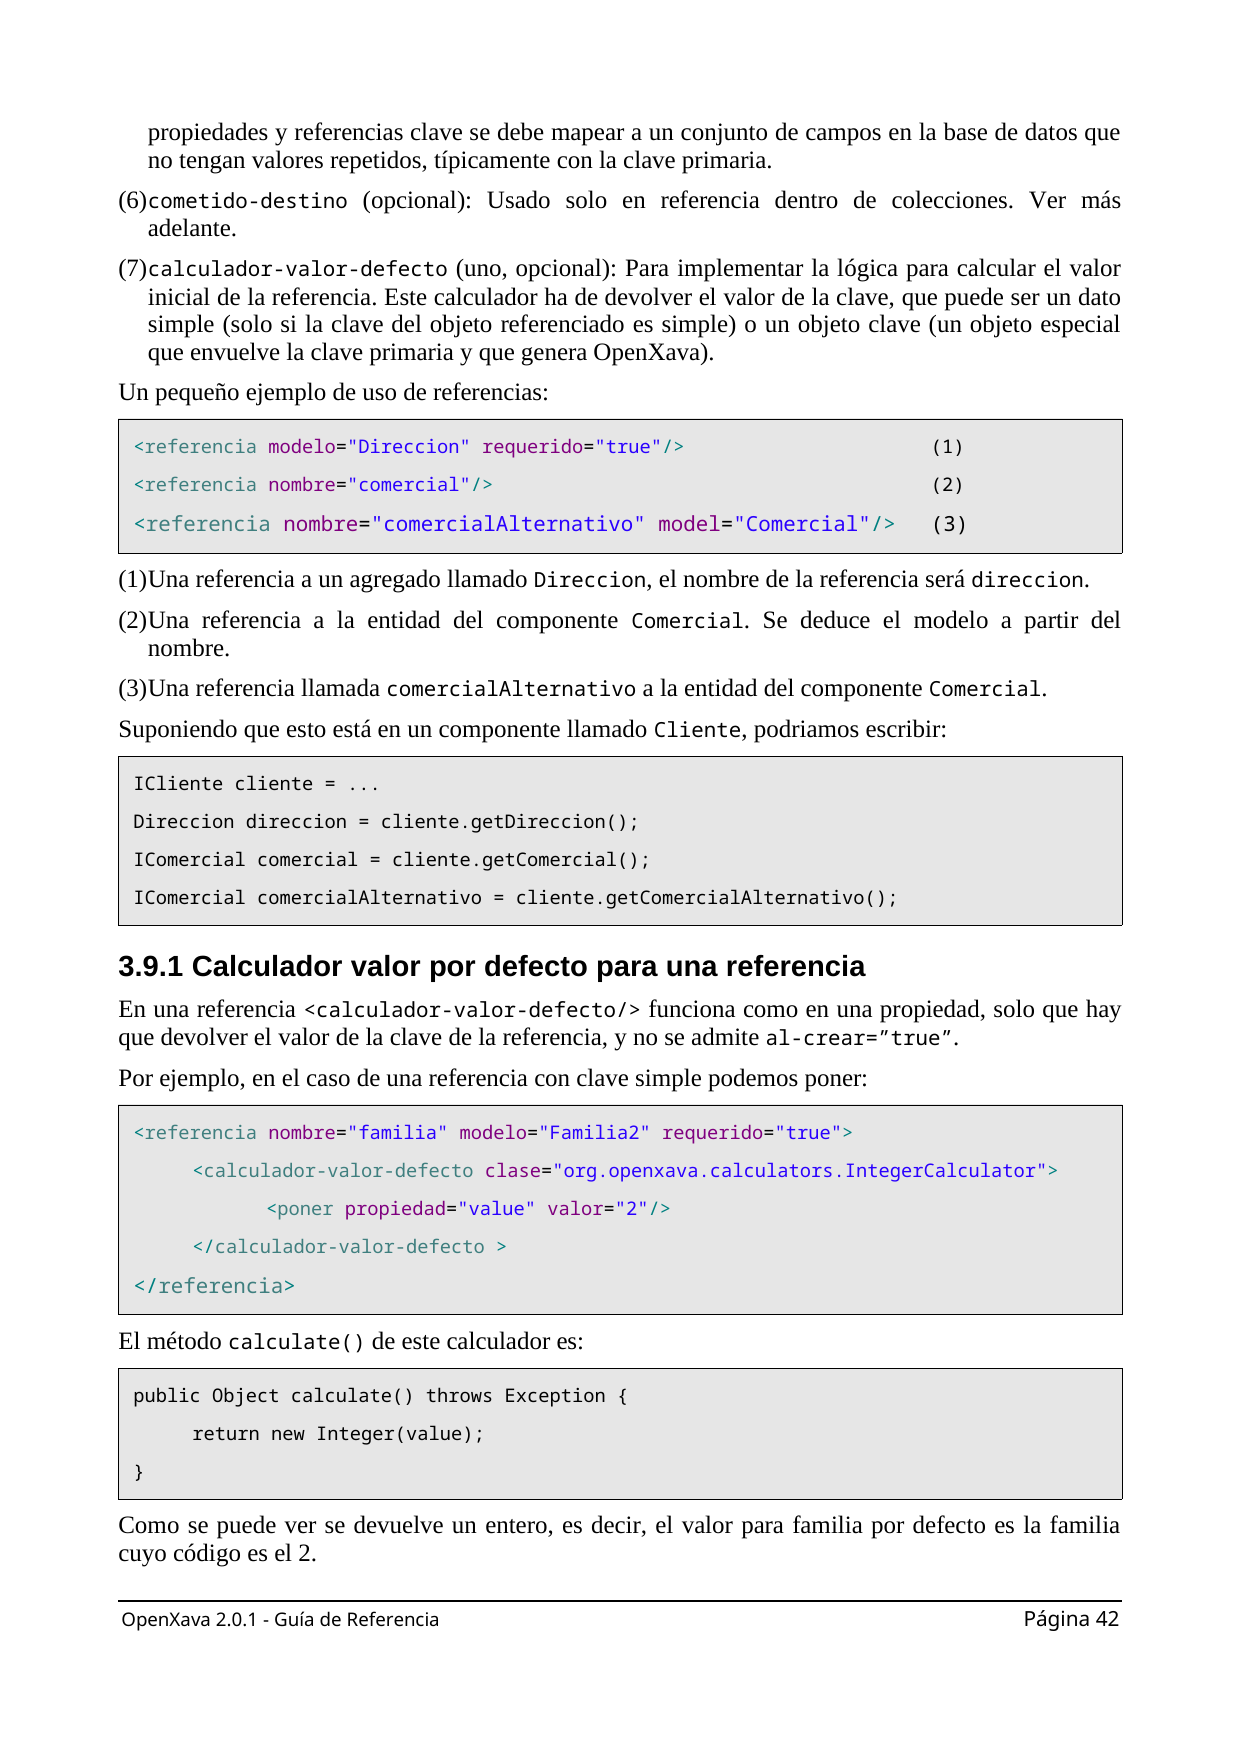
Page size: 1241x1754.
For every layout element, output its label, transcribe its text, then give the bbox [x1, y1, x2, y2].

text Suponiendo que esto está en un componente llamado Cliente, podriamos escribir: [118, 715, 1122, 743]
text <poner propiedad="value" valor="2"/> [119, 1181, 1122, 1218]
text Direccion direccion = cliente.getDireccion(); [119, 794, 1122, 832]
text <calculador-valor-defecto clase="org.openxava.calculators.IntegerCalculator"> [119, 1142, 1122, 1181]
text return new Integer(value); [119, 1406, 1122, 1444]
list calculador-valor-defecto (uno, opcional): Para implementar la lógica para calcular el valor inicial de la referencia. Este calculador ha de devolver el valor de la clave, que puede ser un dato simple (solo si la clave del objeto referenciado es simple) o un objeto clave (un objeto especial que envuelve la clave primaria y que genera OpenXava). [118, 254, 1122, 366]
text ICliente cliente = ... [119, 757, 1122, 794]
text El método calculate() de este calculador es: [118, 1327, 1122, 1355]
list propiedades y referencias clave se debe mapear a un conjunto de campos en la base de datos que no tengan valores repetidos, típicamente con la clave primaria. [118, 118, 1122, 173]
text IComercial comercial = cliente.getComercial(); [119, 832, 1122, 870]
list Una referencia llamada comercialAlternativo a la entidad del componente Comercial. [118, 674, 1122, 702]
text </referencia> [119, 1257, 1122, 1314]
text } [119, 1444, 1122, 1499]
text En una referencia <calculador-valor-defecto/> funciona como en una propiedad, solo que hay que devolver el valor de la clave de la referencia, y no se admite al-crear=”true”. [118, 995, 1122, 1052]
text <referencia nombre="comercialAlternativo" model="Comercial"/> (3) [119, 494, 1122, 553]
text <referencia nombre="comercial"/> (2) [119, 457, 1122, 494]
text Por ejemplo, en el caso de una referencia con clave simple podemos poner: [118, 1064, 1122, 1092]
text Como se puede ver se devuelve un entero, es decir, el valor para familia por defecto es la familia cuyo código es el 2. [118, 1512, 1122, 1567]
text <referencia nombre="familia" modelo="Familia2" requerido="true"> [119, 1106, 1122, 1142]
text IComercial comercialAlternativo = cliente.getComercialAlternativo(); [119, 870, 1122, 925]
list Una referencia a un agregado llamado Direccion, el nombre de la referencia será direccion. [118, 565, 1122, 593]
subtitle Calculador valor por defecto para una referencia [118, 950, 1122, 983]
text public Object calculate() throws Exception { [119, 1369, 1122, 1406]
list cometido-destino (opcional): Usado solo en referencia dentro de colecciones. Ver más adelante. [118, 186, 1122, 242]
text </calculador-valor-defecto > [119, 1218, 1122, 1257]
text <referencia modelo="Direccion" requerido="true"/> (1) [119, 420, 1122, 457]
text Un pequeño ejemplo de uso de referencias: [118, 378, 1122, 406]
list Una referencia a la entidad del componente Comercial. Se deduce el modelo a partir del nombre. [118, 606, 1122, 662]
